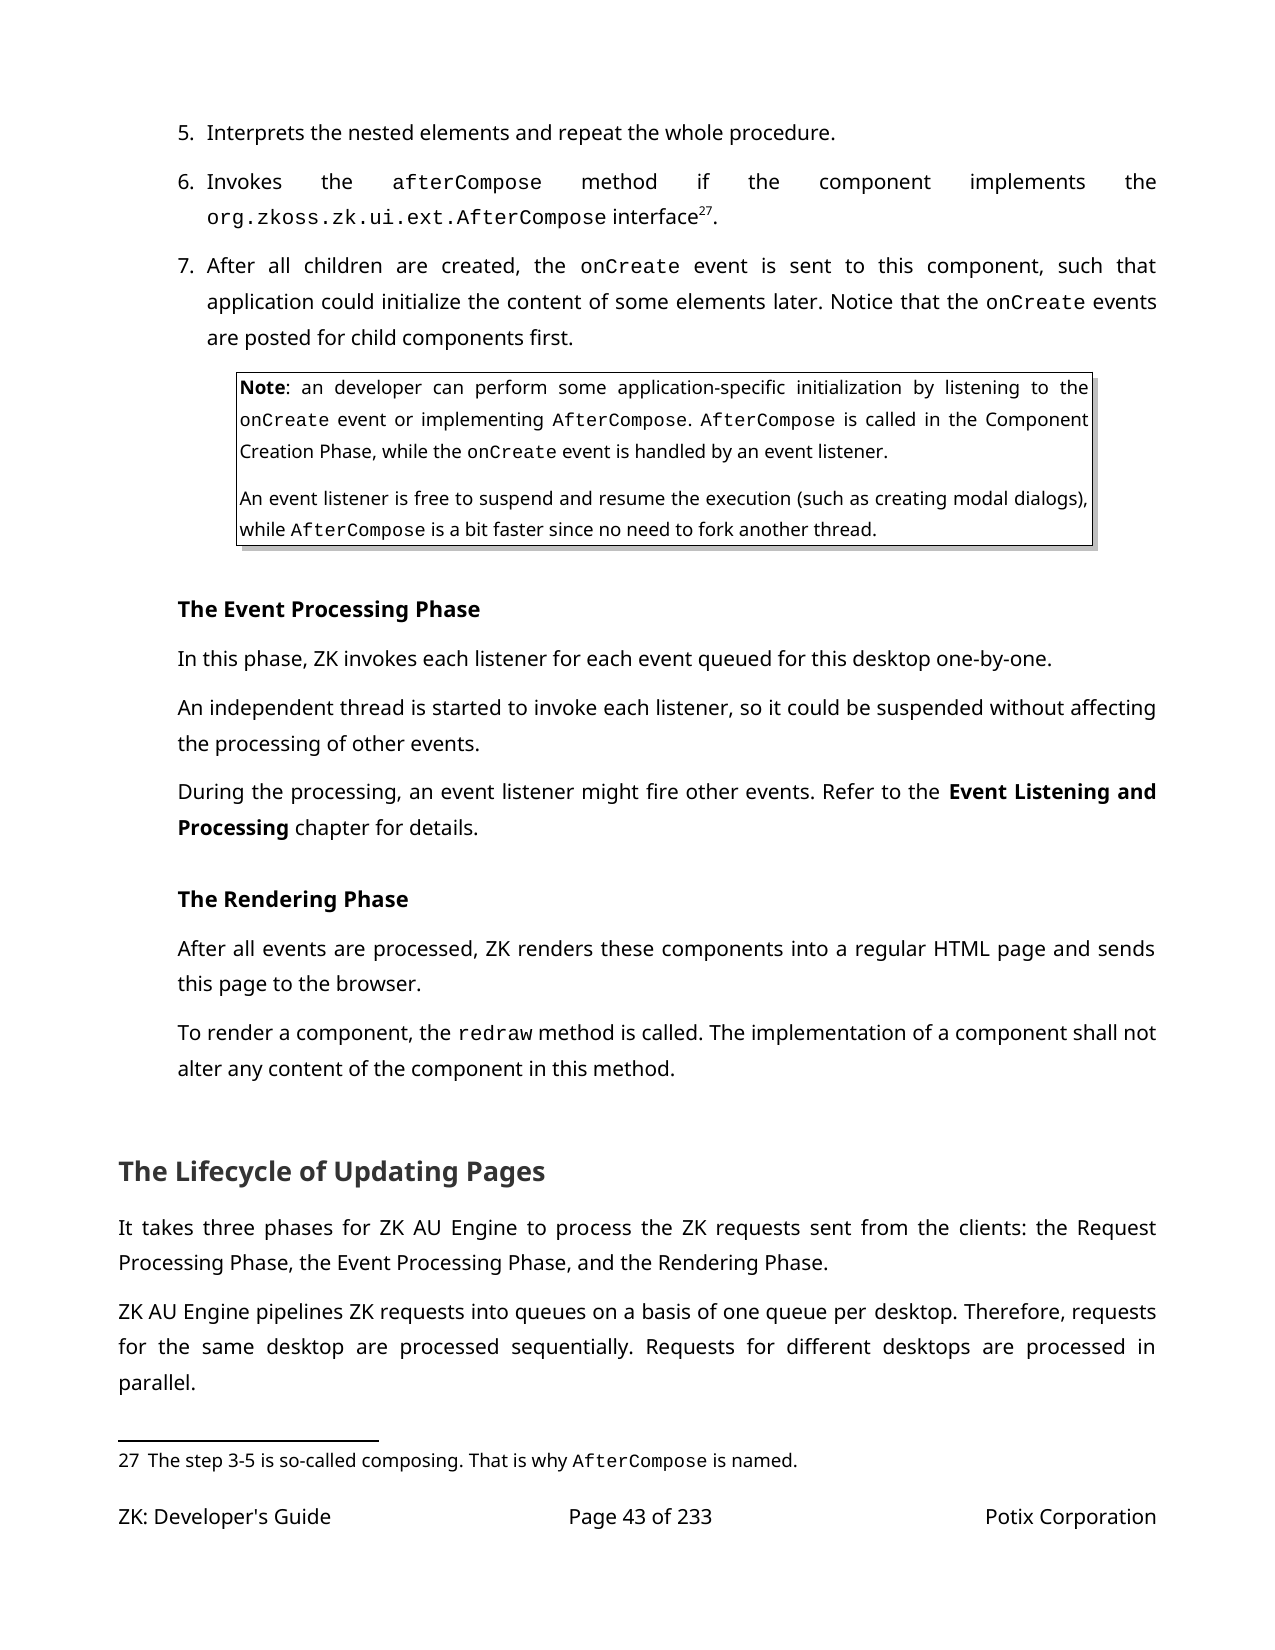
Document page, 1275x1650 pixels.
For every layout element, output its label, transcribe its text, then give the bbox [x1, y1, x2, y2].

list Interprets the nested elements and repeat the whole procedure. [177, 118, 1157, 146]
list Invokes the afterCompose method if the component implements the org.zkoss.zk.ui.ext.AfterCompose interface. [177, 167, 1157, 231]
subtitle The Rendering Phase [177, 883, 1157, 913]
text An independent thread is started to invoke each listener, so it could be suspended without affecting the processing of other events. [177, 693, 1157, 757]
text In this phase, ZK invokes each listener for each event queued for this desktop one-by-one. [177, 644, 1157, 673]
text ZK AU Engine pipelines ZK requests into queues on a basis of one queue per desktop. Therefore, requests for the same desktop are processed sequentially. Requests for different desktops are processed in parallel. [118, 1297, 1157, 1396]
text An event listener is free to suspend and resume the execution (such as creating modal dialogs), while AfterCompose is a bit faster since no need to fork another thread. [237, 482, 1092, 545]
text To render a component, the redraw method is called. The implementation of a component shall not alter any content of the component in this method. [177, 1018, 1157, 1082]
text After all events are processed, ZK renders these components into a regular HTML page and sends this page to the browser. [177, 934, 1157, 997]
list After all children are created, the onCreate event is sent to this component, such that application could initialize the content of some elements later. Notice that the onCreate events are posted for child components first. [177, 252, 1157, 351]
text It takes three phases for ZK AU Engine to process the ZK requests sent from the clients: the Request Processing Phase, the Event Processing Phase, and the Rendering Phase. [118, 1213, 1157, 1277]
text Note: an developer can perform some application-specific initialization by listening to the onCreate event or implementing AfterCompose. AfterCompose is called in the Component Creation Phase, while the onCreate event is handled by an event listener. [237, 373, 1092, 464]
text During the processing, an event listener might fire other events. Refer to the Event Listening and Processing chapter for details. [177, 777, 1157, 841]
subtitle The Lifecycle of Updating Pages [118, 1153, 1157, 1189]
list The step 3-5 is so-called composing. That is why AfterCompose is named. [118, 1447, 1157, 1473]
subtitle The Event Processing Phase [177, 594, 1157, 624]
